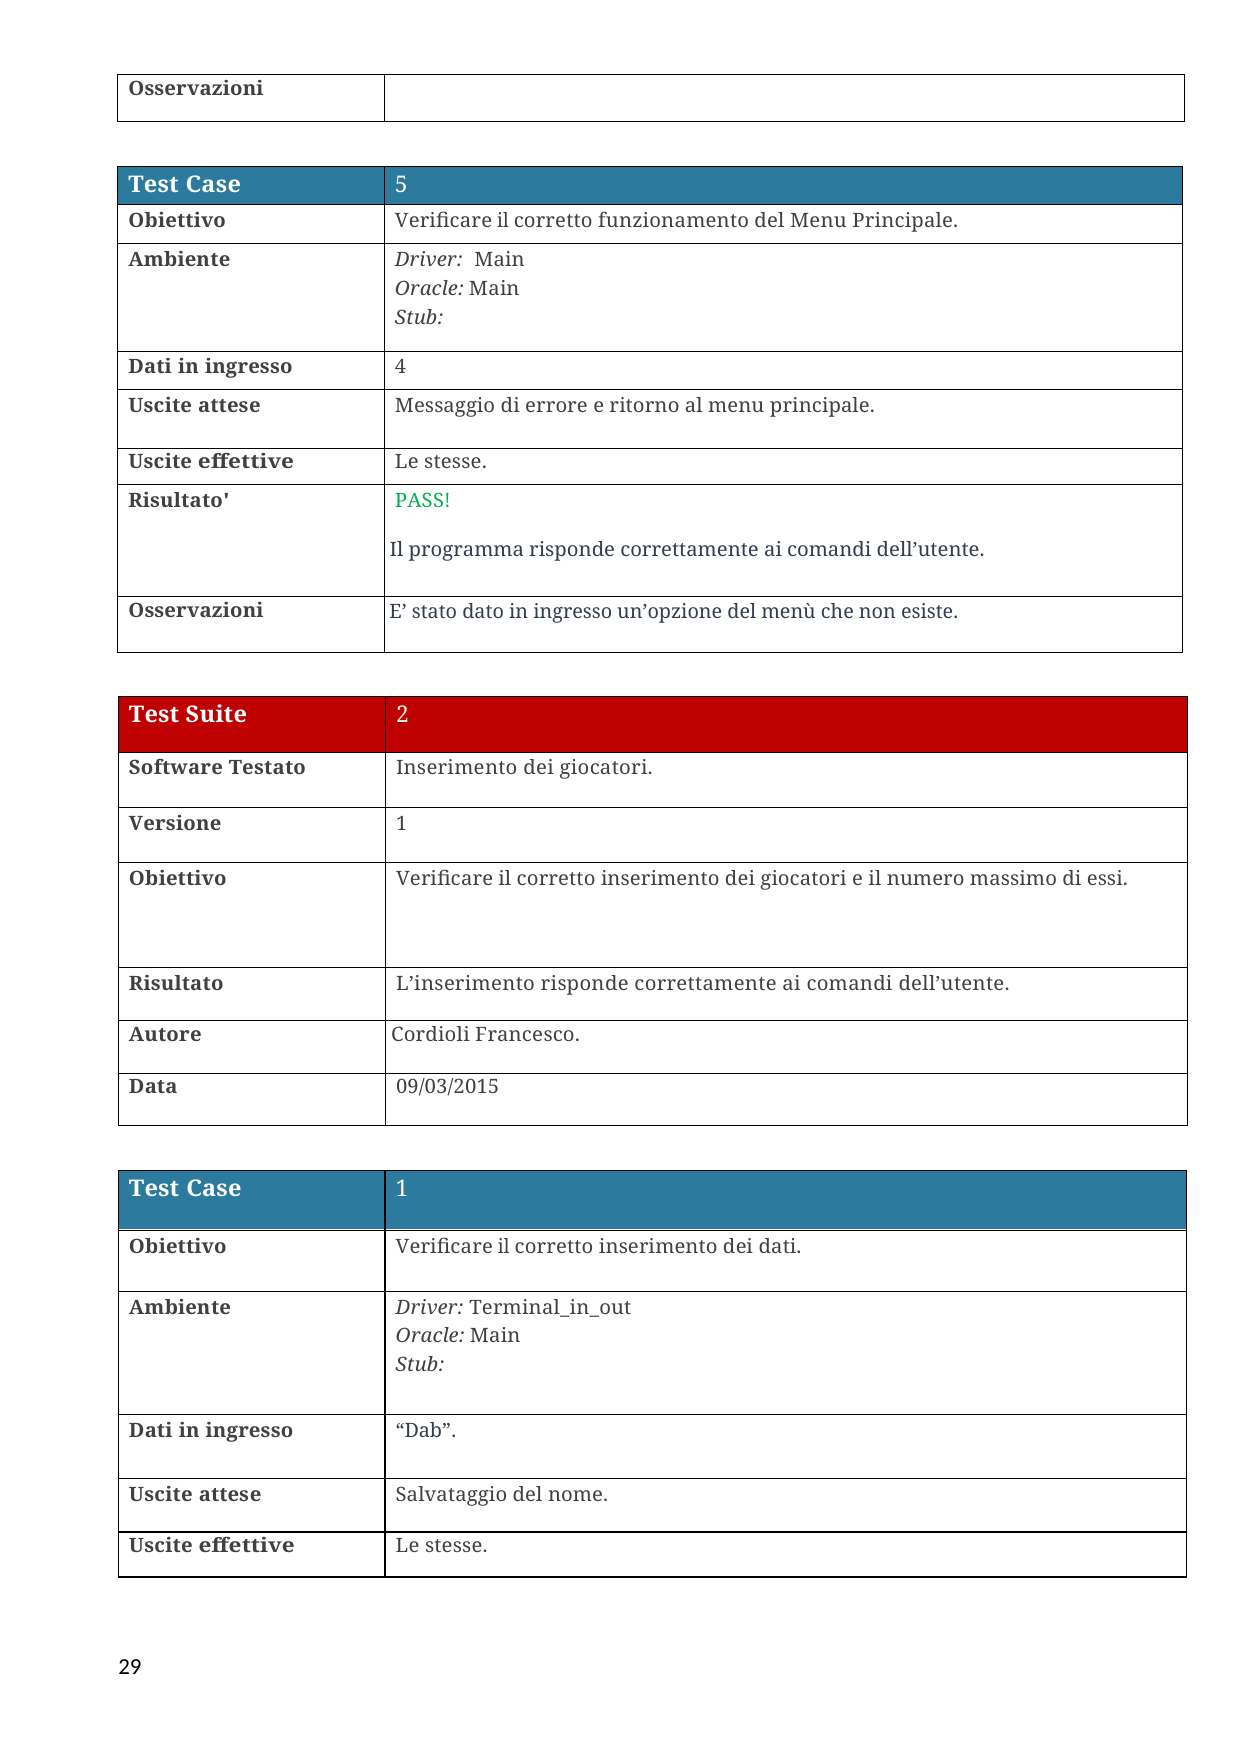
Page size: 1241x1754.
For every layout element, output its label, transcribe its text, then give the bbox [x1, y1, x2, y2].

table_cell Uscite attese [119, 1479, 384, 1531]
table_cell Cordioli Francesco. [386, 1021, 1187, 1073]
table_cell Ambiente [118, 244, 384, 351]
table_cell L’inserimento risponde correttamente ai comandi dell’utente. [386, 968, 1187, 1020]
table_cell Driver: Main Oracle: Main Stub: [385, 244, 1182, 351]
table_cell Ambiente [119, 1292, 384, 1414]
table_cell Inserimento dei giocatori. [386, 753, 1187, 807]
table_cell 1 [386, 808, 1187, 862]
table_cell Verificare il corretto inserimento dei giocatori e il numero massimo di essi. [386, 863, 1187, 967]
table_header Test Suite [119, 697, 385, 752]
table_header 5 [385, 167, 1182, 204]
table_cell Le stesse. [386, 1533, 1186, 1576]
table_cell [385, 75, 1184, 121]
table_cell E’ stato dato in ingresso un’opzione del menù che non esiste. [385, 597, 1182, 652]
table_cell PASS! Il programma risponde correttamente ai comandi dell’utente. [385, 485, 1182, 596]
table_cell Data [119, 1074, 385, 1125]
table_cell Osservazioni [118, 75, 384, 121]
table_cell Autore [119, 1021, 385, 1073]
table_cell Versione [119, 808, 385, 862]
table_cell Verificare il corretto inserimento dei dati. [386, 1231, 1186, 1291]
table_cell Dati in ingresso [119, 1415, 384, 1478]
table_cell Dati in ingresso [118, 352, 384, 389]
table_cell Uscite attese [118, 390, 384, 448]
table_cell Obiettivo [119, 863, 385, 967]
table_header 2 [386, 697, 1187, 752]
table_cell Risultato' [118, 485, 384, 596]
table_cell 4 [385, 352, 1182, 389]
table_cell Messaggio di errore e ritorno al menu principale. [385, 390, 1182, 448]
table_cell “Dab”. [386, 1415, 1186, 1478]
table_header Test Case [118, 167, 384, 204]
table_cell Salvataggio del nome. [386, 1479, 1186, 1531]
table_cell Obiettivo [119, 1231, 384, 1291]
table_cell Osservazioni [118, 597, 384, 652]
table_cell Uscite effettive [118, 449, 384, 484]
table_cell Risultato [119, 968, 385, 1020]
table_cell Software Testato [119, 753, 385, 807]
table_cell Uscite effettive [119, 1533, 384, 1576]
table_cell Obiettivo [118, 205, 384, 243]
table_cell 09/03/2015 [386, 1074, 1187, 1125]
table_header Test Case [119, 1171, 384, 1229]
table_cell Verificare il corretto funzionamento del Menu Principale. [385, 205, 1182, 243]
table_cell Le stesse. [385, 449, 1182, 484]
table_header 1 [386, 1171, 1186, 1229]
table_cell Driver: Terminal_in_out Oracle: Main Stub: [386, 1292, 1186, 1414]
